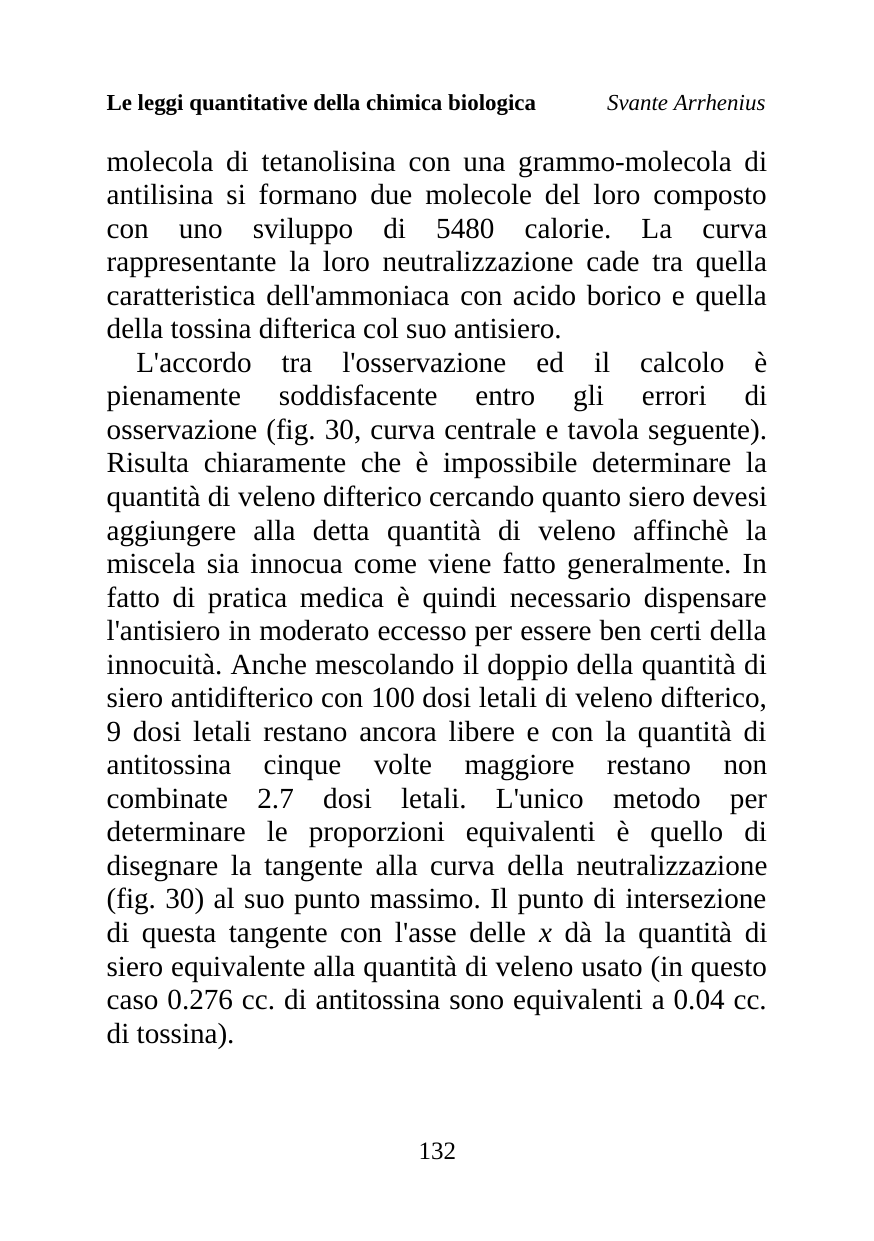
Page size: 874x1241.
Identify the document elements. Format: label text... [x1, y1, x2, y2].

text L'accordo tra l'osservazione ed il calcolo è pienamente soddisfacente entro gli errori di osservazione (fig. 30, curva centrale e tavola seguente). Risulta chiaramente che è impossibile determinare la quantità di veleno difterico cercando quanto siero devesi aggiungere alla detta quantità di veleno affinchè la miscela sia innocua come viene fatto generalmente. In fatto di pratica medica è quindi necessario dispensare l'antisiero in moderato eccesso per essere ben certi della innocuità. Anche mescolando il doppio della quantità di siero antidifterico con 100 dosi letali di veleno difterico, 9 dosi letali restano ancora libere e con la quantità di antitossina cinque volte maggiore restano non combinate 2.7 dosi letali. L'unico metodo per determinare le proporzioni equivalenti è quello di disegnare la tangente alla curva della neutralizzazione (fig. 30) al suo punto massimo. Il punto di intersezione di questa tangente con l'asse delle x dà la quantità di siero equivalente alla quantità di veleno usato (in questo caso 0.276 cc. di antitossina sono equivalenti a 0.04 cc. di tossina). [106, 345, 768, 1049]
text molecola di tetanolisina con una grammo-molecola di antilisina si formano due molecole del loro composto con uno sviluppo di 5480 calorie. La curva rappresentante la loro neutralizzazione cade tra quella caratteristica dell'ammoniaca con acido borico e quella della tossina difterica col suo antisiero. [106, 144, 768, 345]
